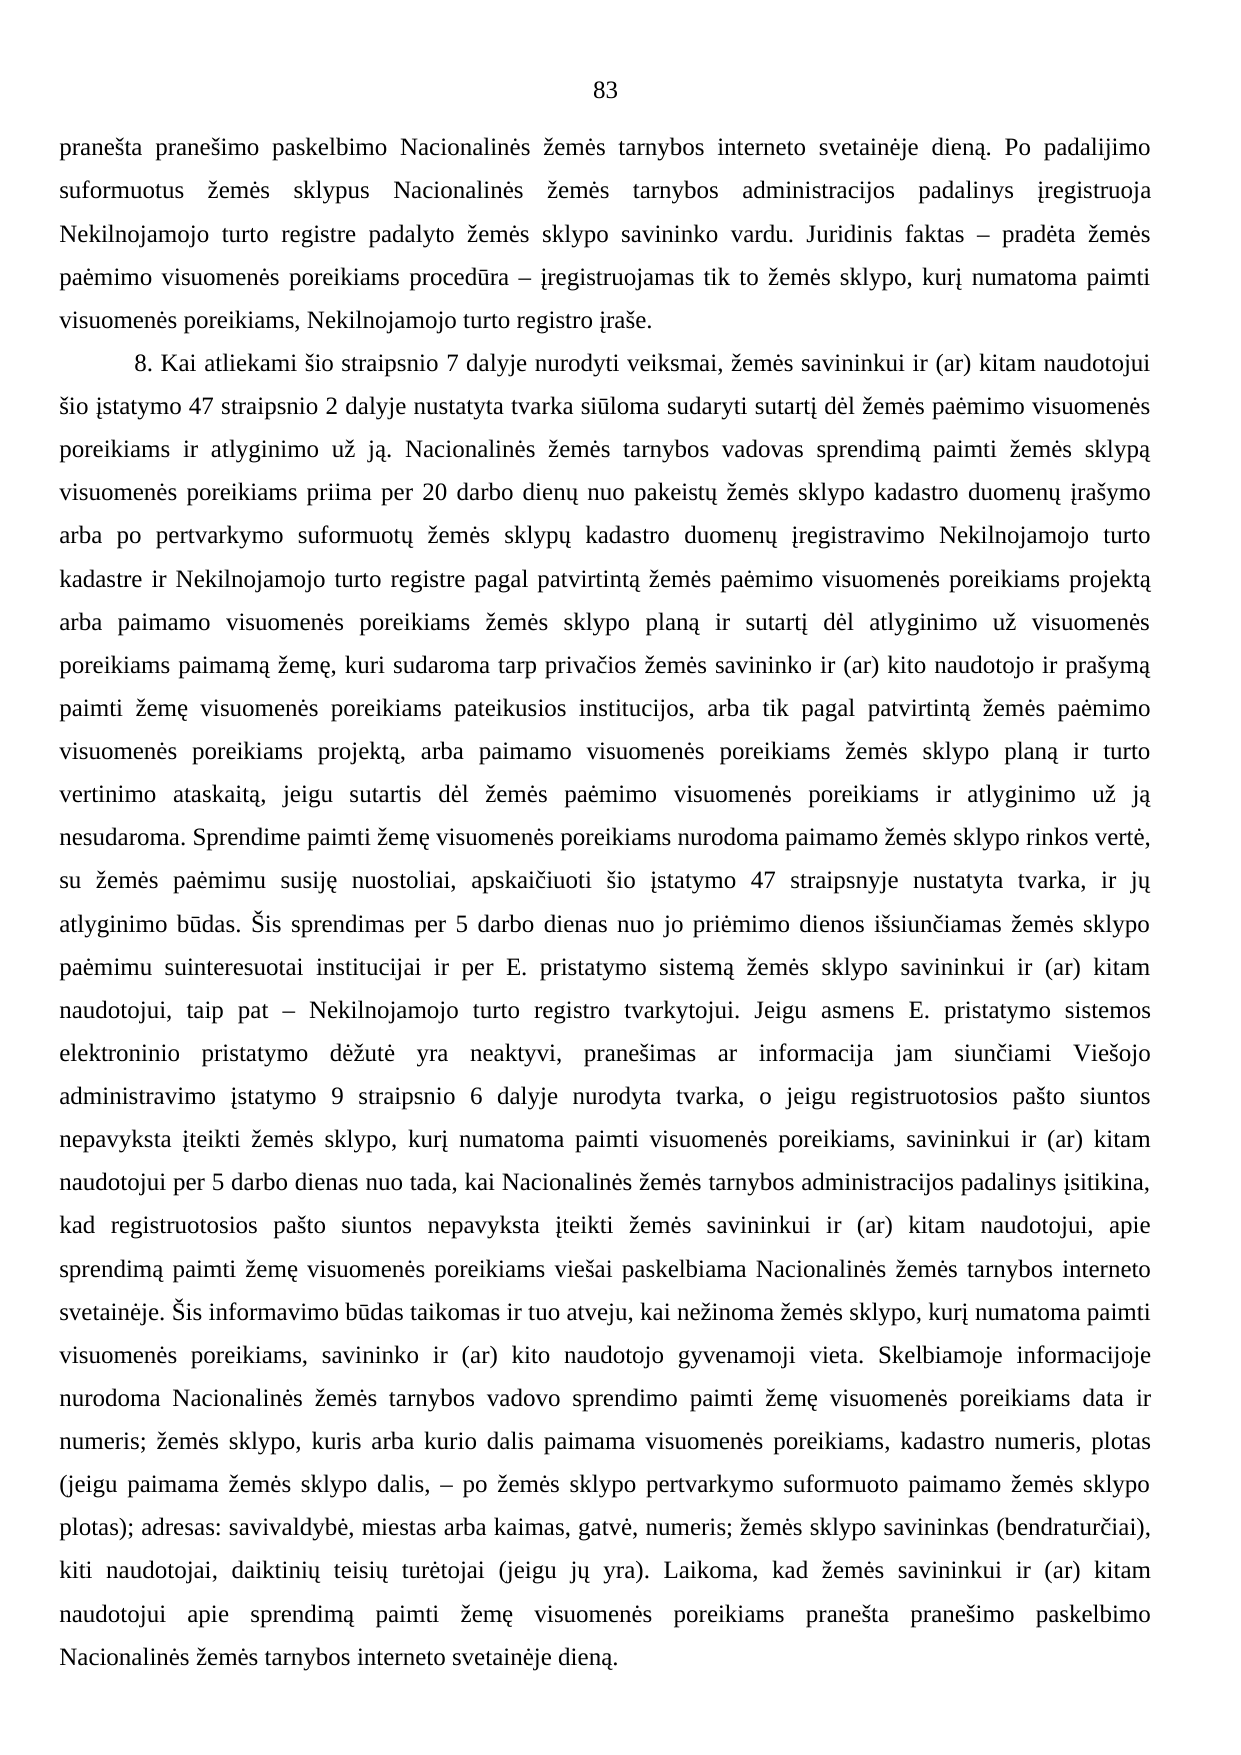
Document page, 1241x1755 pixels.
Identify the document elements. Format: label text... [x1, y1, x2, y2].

text 8. Kai atliekami šio straipsnio 7 dalyje nurodyti veiksmai, žemės savininkui ir (ar) kitam naudotojui šio įstatymo 47 straipsnio 2 dalyje nustatyta tvarka siūloma sudaryti sutartį dėl žemės paėmimo visuomenės poreikiams ir atlyginimo už ją. Nacionalinės žemės tarnybos vadovas sprendimą paimti žemės sklypą visuomenės poreikiams priima per 20 darbo dienų nuo pakeistų žemės sklypo kadastro duomenų įrašymo arba po pertvarkymo suformuotų žemės sklypų kadastro duomenų įregistravimo Nekilnojamojo turto kadastre ir Nekilnojamojo turto registre pagal patvirtintą žemės paėmimo visuomenės poreikiams projektą arba paimamo visuomenės poreikiams žemės sklypo planą ir sutartį dėl atlyginimo už visuomenės poreikiams paimamą žemę, kuri sudaroma tarp privačios žemės savininko ir (ar) kito naudotojo ir prašymą paimti žemę visuomenės poreikiams pateikusios institucijos, arba tik pagal patvirtintą žemės paėmimo visuomenės poreikiams projektą, arba paimamo visuomenės poreikiams žemės sklypo planą ir turto vertinimo ataskaitą, jeigu sutartis dėl žemės paėmimo visuomenės poreikiams ir atlyginimo už ją nesudaroma. Sprendime paimti žemę visuomenės poreikiams nurodoma paimamo žemės sklypo rinkos vertė, su žemės paėmimu susiję nuostoliai, apskaičiuoti šio įstatymo 47 straipsnyje nustatyta tvarka, ir jų atlyginimo būdas. Šis sprendimas per 5 darbo dienas nuo jo priėmimo dienos išsiunčiamas žemės sklypo paėmimu suinteresuotai institucijai ir per E. pristatymo sistemą žemės sklypo savininkui ir (ar) kitam naudotojui, taip pat – Nekilnojamojo turto registro tvarkytojui. Jeigu asmens E. pristatymo sistemos elektroninio pristatymo dėžutė yra neaktyvi, pranešimas ar informacija jam siunčiami Viešojo administravimo įstatymo 9 straipsnio 6 dalyje nurodyta tvarka, o jeigu registruotosios pašto siuntos nepavyksta įteikti žemės sklypo, kurį numatoma paimti visuomenės poreikiams, savininkui ir (ar) kitam naudotojui per 5 darbo dienas nuo tada, kai Nacionalinės žemės tarnybos administracijos padalinys įsitikina, kad registruotosios pašto siuntos nepavyksta įteikti žemės savininkui ir (ar) kitam naudotojui, apie sprendimą paimti žemę visuomenės poreikiams viešai paskelbiama Nacionalinės žemės tarnybos interneto svetainėje. Šis informavimo būdas taikomas ir tuo atveju, kai nežinoma žemės sklypo, kurį numatoma paimti visuomenės poreikiams, savininko ir (ar) kito naudotojo gyvenamoji vieta. Skelbiamoje informacijoje nurodoma Nacionalinės žemės tarnybos vadovo sprendimo paimti žemę visuomenės poreikiams data ir numeris; žemės sklypo, kuris arba kurio dalis paimama visuomenės poreikiams, kadastro numeris, plotas (jeigu paimama žemės sklypo dalis, – po žemės sklypo pertvarkymo suformuoto paimamo žemės sklypo plotas); adresas: savivaldybė, miestas arba kaimas, gatvė, numeris; žemės sklypo savininkas (bendraturčiai), kiti naudotojai, daiktinių teisių turėtojai (jeigu jų yra). Laikoma, kad žemės savininkui ir (ar) kitam naudotojui apie sprendimą paimti žemę visuomenės poreikiams pranešta pranešimo paskelbimo Nacionalinės žemės tarnybos interneto svetainėje dieną. [59, 348, 1152, 1671]
text pranešta pranešimo paskelbimo Nacionalinės žemės tarnybos interneto svetainėje dieną. Po padalijimo suformuotus žemės sklypus Nacionalinės žemės tarnybos administracijos padalinys įregistruoja Nekilnojamojo turto registre padalyto žemės sklypo savininko vardu. Juridinis faktas – pradėta žemės paėmimo visuomenės poreikiams procedūra – įregistruojamas tik to žemės sklypo, kurį numatoma paimti visuomenės poreikiams, Nekilnojamojo turto registro įraše. [59, 132, 1152, 334]
